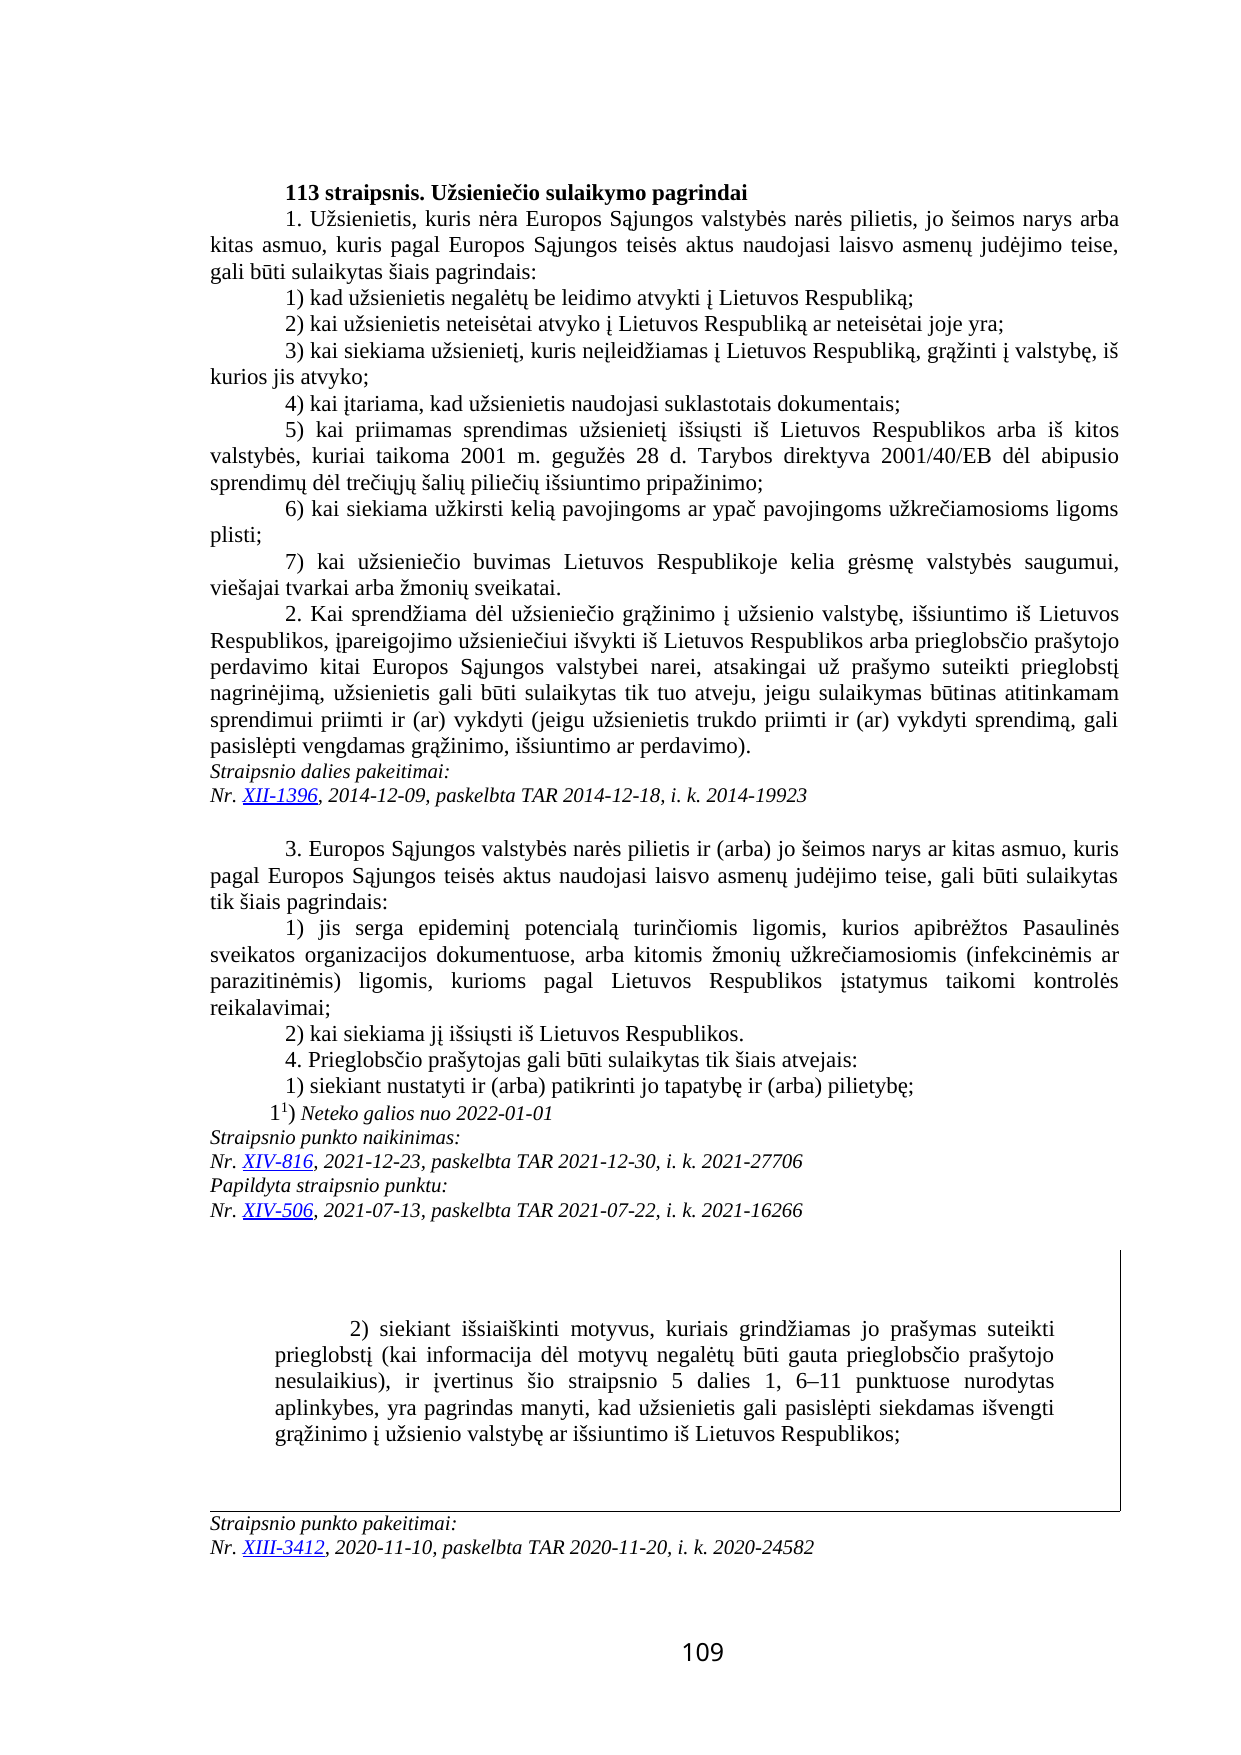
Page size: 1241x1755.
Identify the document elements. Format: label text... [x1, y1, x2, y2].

text 7) kai užsieniečio buvimas Lietuvos Respublikoje kelia grėsmę valstybės saugumui, viešajai tvarkai arba žmonių sveikatai. [210, 548, 1120, 600]
text Straipsnio dalies pakeitimai: [210, 758, 1120, 783]
text 2) kai užsienietis neteisėtai atvyko į Lietuvos Respubliką ar neteisėtai joje yra; [210, 311, 1120, 337]
text 1) siekiant nustatyti ir (arba) patikrinti jo tapatybę ir (arba) pilietybę; [210, 1073, 1120, 1099]
text 1. Užsienietis, kuris nėra Europos Sąjungos valstybės narės pilietis, jo šeimos narys arba kitas asmuo, kuris pagal Europos Sąjungos teisės aktus naudojasi laisvo asmenų judėjimo teise, gali būti sulaikytas šiais pagrindais: [210, 205, 1120, 284]
text 3) kai siekiama užsienietį, kuris neįleidžiamas į Lietuvos Respubliką, grąžinti į valstybę, iš kurios jis atvyko; [210, 337, 1120, 389]
text Nr. XIII-3412, 2020-11-10, paskelbta TAR 2020-11-20, i. k. 2020-24582 [210, 1535, 1120, 1559]
text 2) siekiant išsiaiškinti motyvus, kuriais grindžiamas jo prašymas suteikti prieglobstį (kai informacija dėl motyvų negalėtų būti gauta prieglobsčio prašytojo nesulaikius), ir įvertinus šio straipsnio 5 dalies 1, 6–11 punktuose nurodytas aplinkybes, yra pagrindas manyti, kad užsienietis gali pasislėpti siekdamas išvengti grąžinimo į užsienio valstybę ar išsiuntimo iš Lietuvos Respublikos; [210, 1250, 1120, 1511]
text Nr. XIV-506, 2021-07-13, paskelbta TAR 2021-07-22, i. k. 2021-16266 [210, 1197, 1120, 1222]
text 1) kad užsienietis negalėtų be leidimo atvykti į Lietuvos Respubliką; [210, 284, 1120, 311]
text Nr. XIV-816, 2021-12-23, paskelbta TAR 2021-12-30, i. k. 2021-27706 [210, 1149, 1120, 1173]
text Straipsnio punkto naikinimas: [210, 1125, 1120, 1149]
text Papildyta straipsnio punktu: [210, 1173, 1120, 1197]
text 6) kai siekiama užkirsti kelią pavojingoms ar ypač pavojingoms užkrečiamosioms ligoms plisti; [210, 495, 1120, 548]
text Nr. XII-1396, 2014-12-09, paskelbta TAR 2014-12-18, i. k. 2014-19923 [210, 783, 1120, 807]
text 2. Kai sprendžiama dėl užsieniečio grąžinimo į užsienio valstybę, išsiuntimo iš Lietuvos Respublikos, įpareigojimo užsieniečiui išvykti iš Lietuvos Respublikos arba prieglobsčio prašytojo perdavimo kitai Europos Sąjungos valstybei narei, atsakingai už prašymo suteikti prieglobstį nagrinėjimą, užsienietis gali būti sulaikytas tik tuo atveju, jeigu sulaikymas būtinas atitinkamam sprendimui priimti ir (ar) vykdyti (jeigu užsienietis trukdo priimti ir (ar) vykdyti sprendimą, gali pasislėpti vengdamas grąžinimo, išsiuntimo ar perdavimo). [210, 600, 1120, 758]
text Straipsnio punkto pakeitimai: [210, 1511, 1120, 1535]
text 4. Prieglobsčio prašytojas gali būti sulaikytas tik šiais atvejais: [210, 1046, 1120, 1073]
text 1) jis serga epideminį potencialą turinčiomis ligomis, kurios apibrėžtos Pasaulinės sveikatos organizacijos dokumentuose, arba kitomis žmonių užkrečiamosiomis (infekcinėmis ar parazitinėmis) ligomis, kurioms pagal Lietuvos Respublikos įstatymus taikomi kontrolės reikalavimai; [210, 914, 1120, 1020]
text 5) kai priimamas sprendimas užsienietį išsiųsti iš Lietuvos Respublikos arba iš kitos valstybės, kuriai taikoma 2001 m. gegužės 28 d. Tarybos direktyva 2001/40/EB dėl abipusio sprendimų dėl trečiųjų šalių piliečių išsiuntimo pripažinimo; [210, 416, 1120, 495]
text 3. Europos Sąjungos valstybės narės pilietis ir (arba) jo šeimos narys ar kitas asmuo, kuris pagal Europos Sąjungos teisės aktus naudojasi laisvo asmenų judėjimo teise, gali būti sulaikytas tik šiais pagrindais: [210, 835, 1120, 914]
text 4) kai įtariama, kad užsienietis naudojasi suklastotais dokumentais; [210, 389, 1120, 416]
text 113 straipsnis. Užsieniečio sulaikymo pagrindai [210, 179, 1120, 205]
text 2) kai siekiama jį išsiųsti iš Lietuvos Respublikos. [210, 1020, 1120, 1046]
text 11) Neteko galios nuo 2022-01-01 [210, 1099, 1120, 1125]
